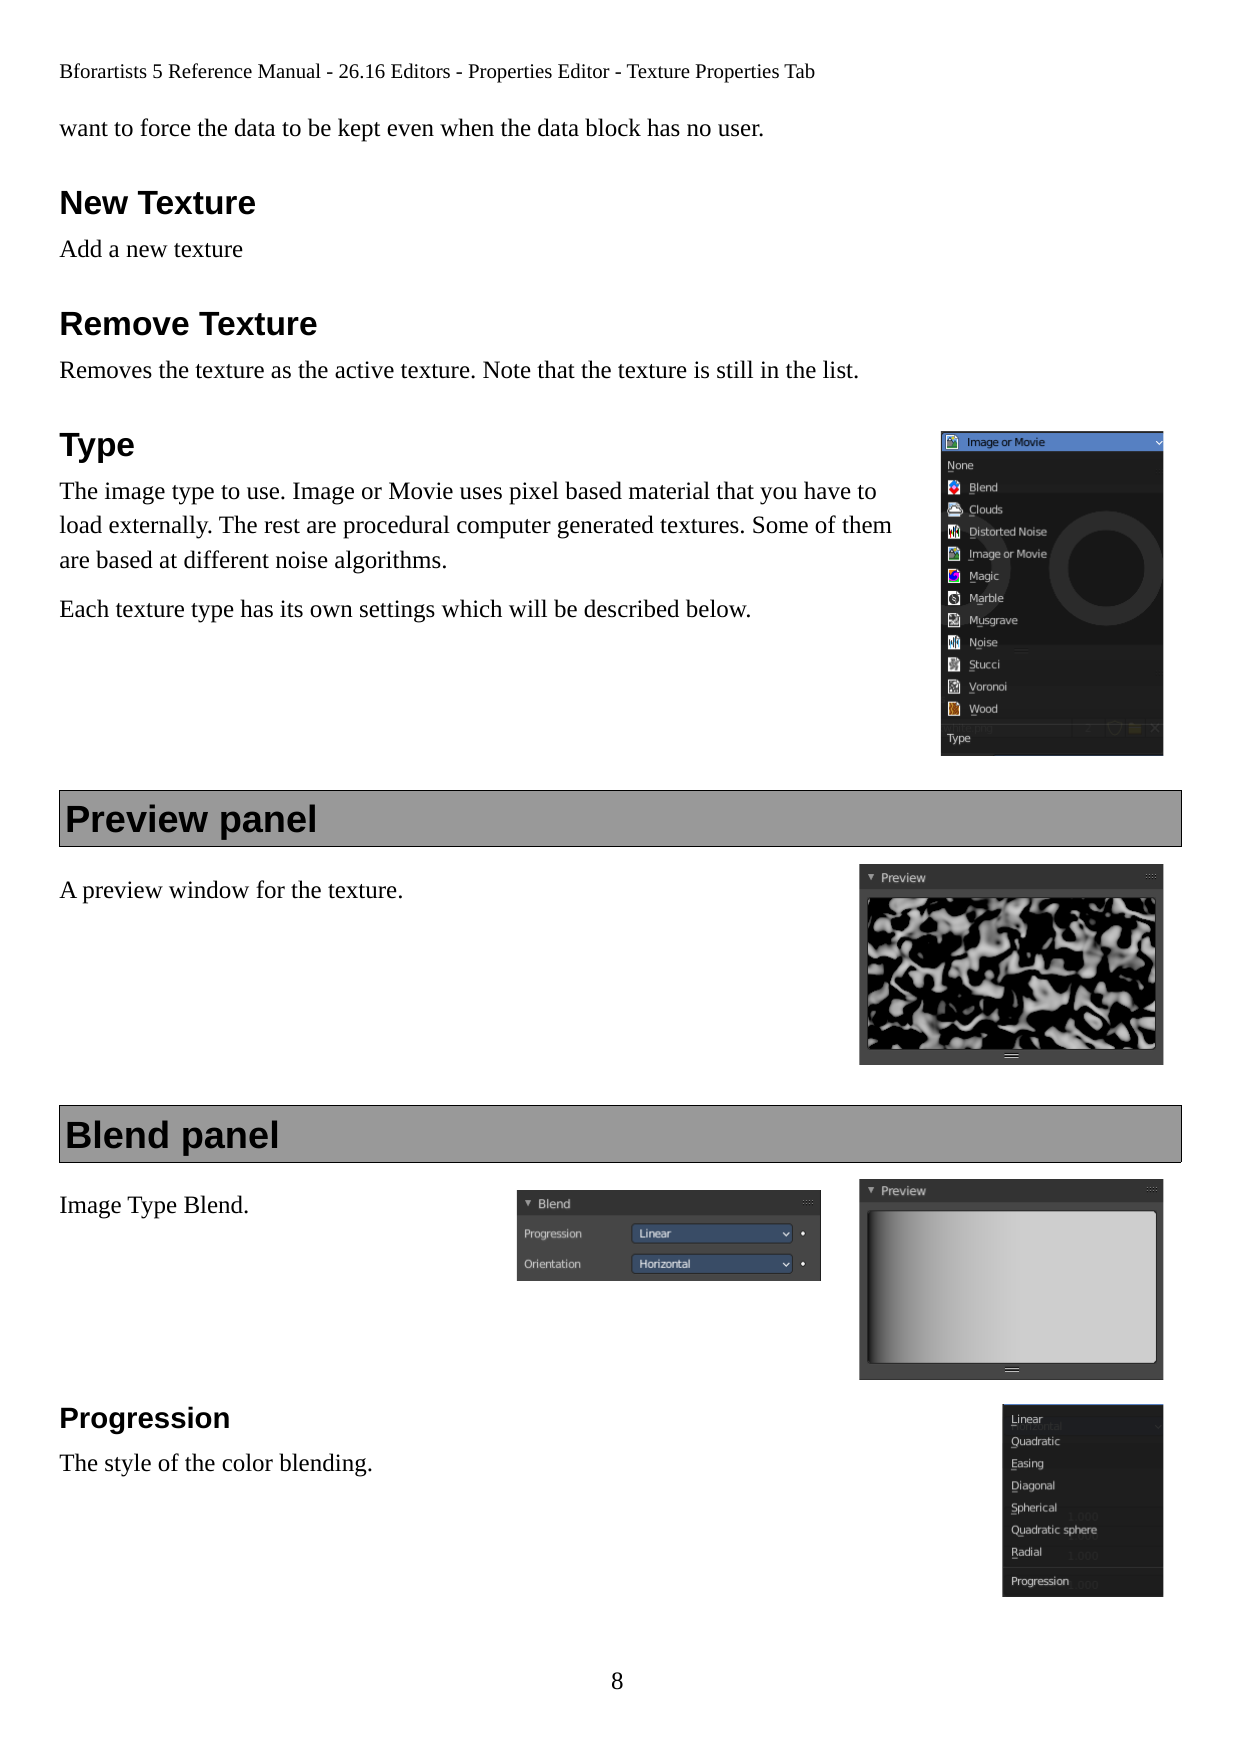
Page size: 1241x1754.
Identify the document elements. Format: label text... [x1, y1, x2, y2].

text Each texture type has its own settings which will be described below. [59, 594, 940, 622]
text Removes the texture as the active texture. Note that the texture is still in the list. [59, 355, 1181, 383]
picture [859, 1179, 1164, 1380]
text [821, 1191, 859, 1219]
text want to force the data to be kept even when the data block has no user. [59, 113, 1181, 141]
picture [940, 431, 1164, 756]
subtitle Type [59, 424, 1181, 463]
text A preview window for the texture. [59, 875, 859, 904]
text [1164, 1191, 1181, 1219]
subtitle Progression [59, 1401, 1181, 1435]
table_header Blend panel [60, 1106, 1181, 1162]
picture [859, 864, 1164, 1065]
picture [1002, 1404, 1164, 1597]
subtitle New Texture [59, 182, 1181, 221]
text The image type to use. Image or Movie uses pixel based material that you have to load externally. The rest are procedural computer generated textures. Some of them are based at different noise algorithms. [59, 476, 940, 573]
text Add a new texture [59, 234, 1181, 262]
text Image Type Blend. [59, 1191, 516, 1219]
picture [516, 1190, 821, 1281]
subtitle Remove Texture [59, 303, 1181, 342]
text The style of the color blending. [59, 1448, 1002, 1476]
table_header Preview panel [60, 791, 1181, 846]
